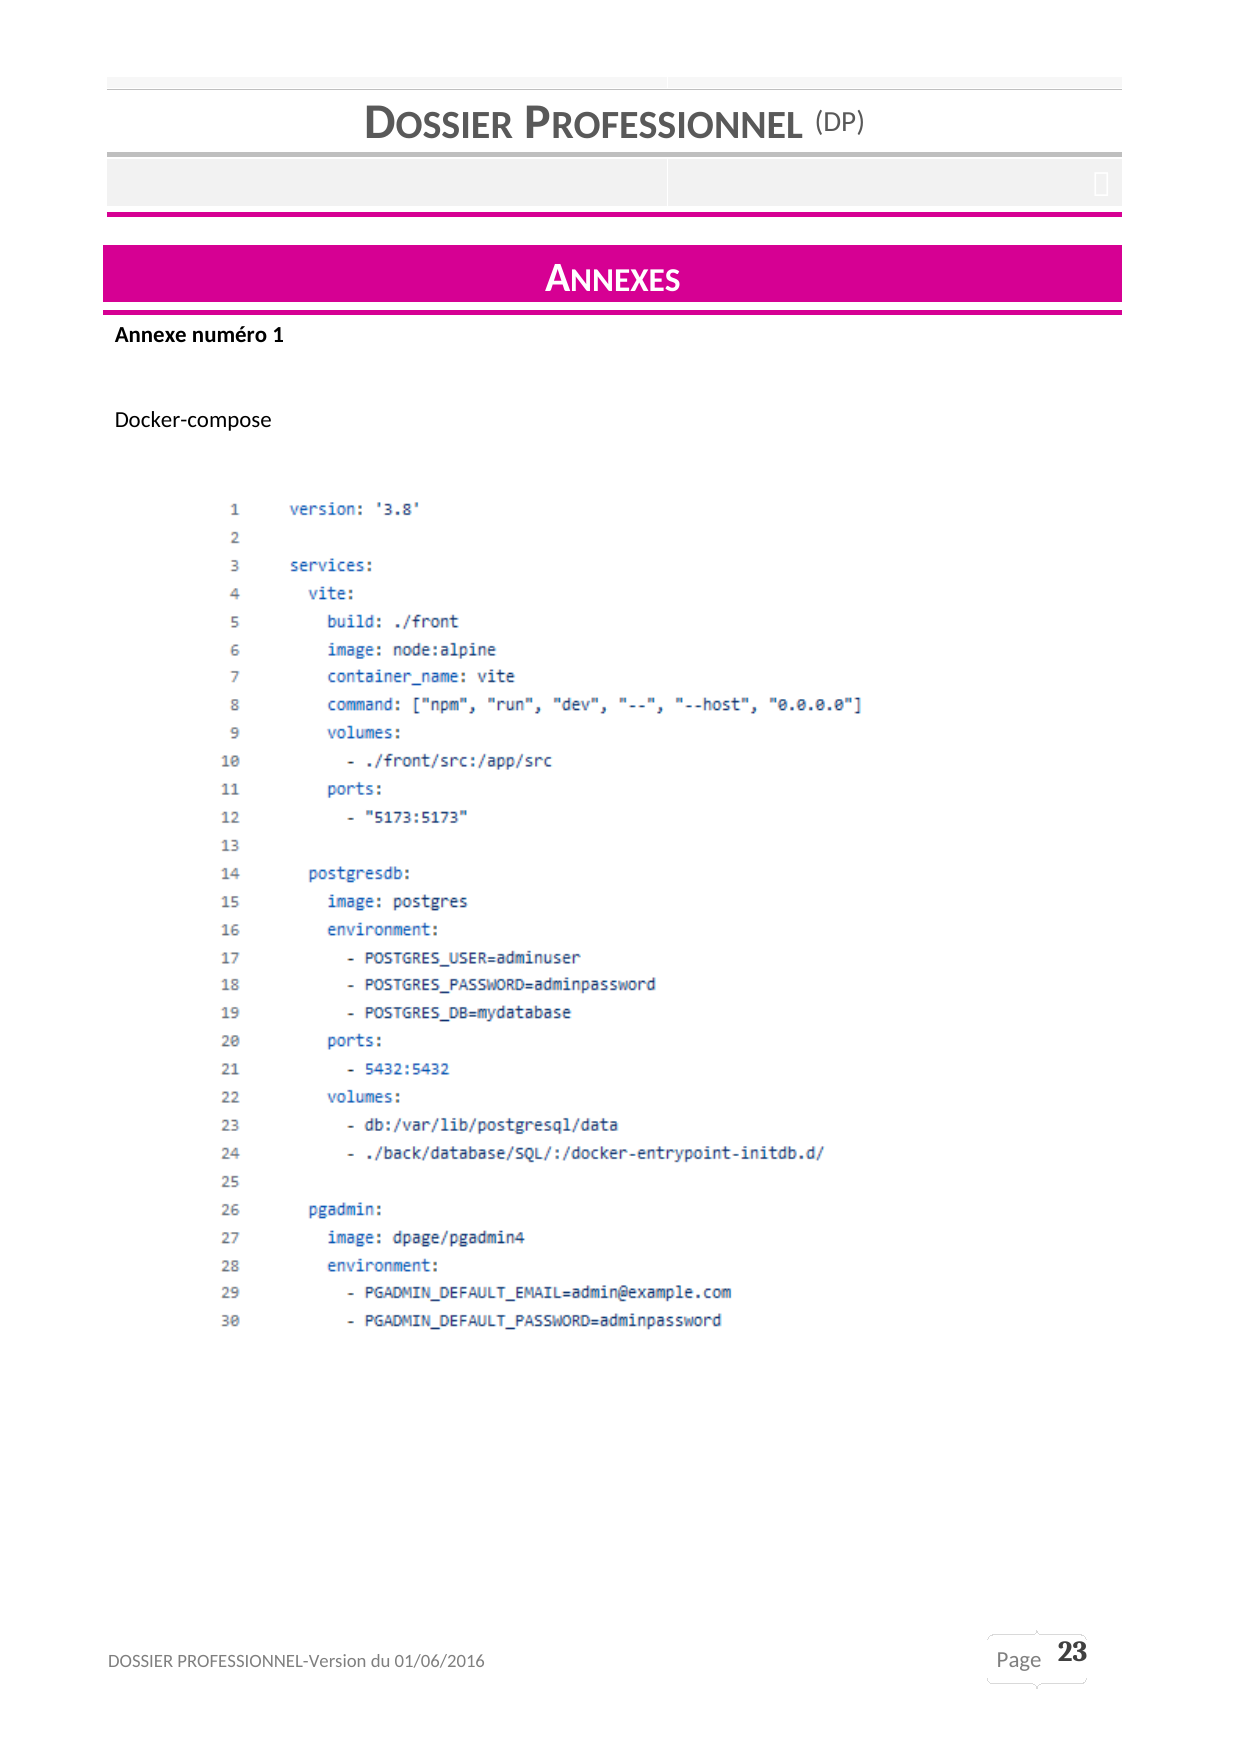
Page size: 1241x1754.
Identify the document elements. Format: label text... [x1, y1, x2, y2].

table_header Annexes [103, 245, 1122, 302]
table_cell Annexe numéro 1 Docker-compose [103, 315, 1122, 461]
table_cell [103, 461, 1122, 1587]
picture [174, 487, 1052, 1342]
table_cell [103, 302, 1122, 310]
